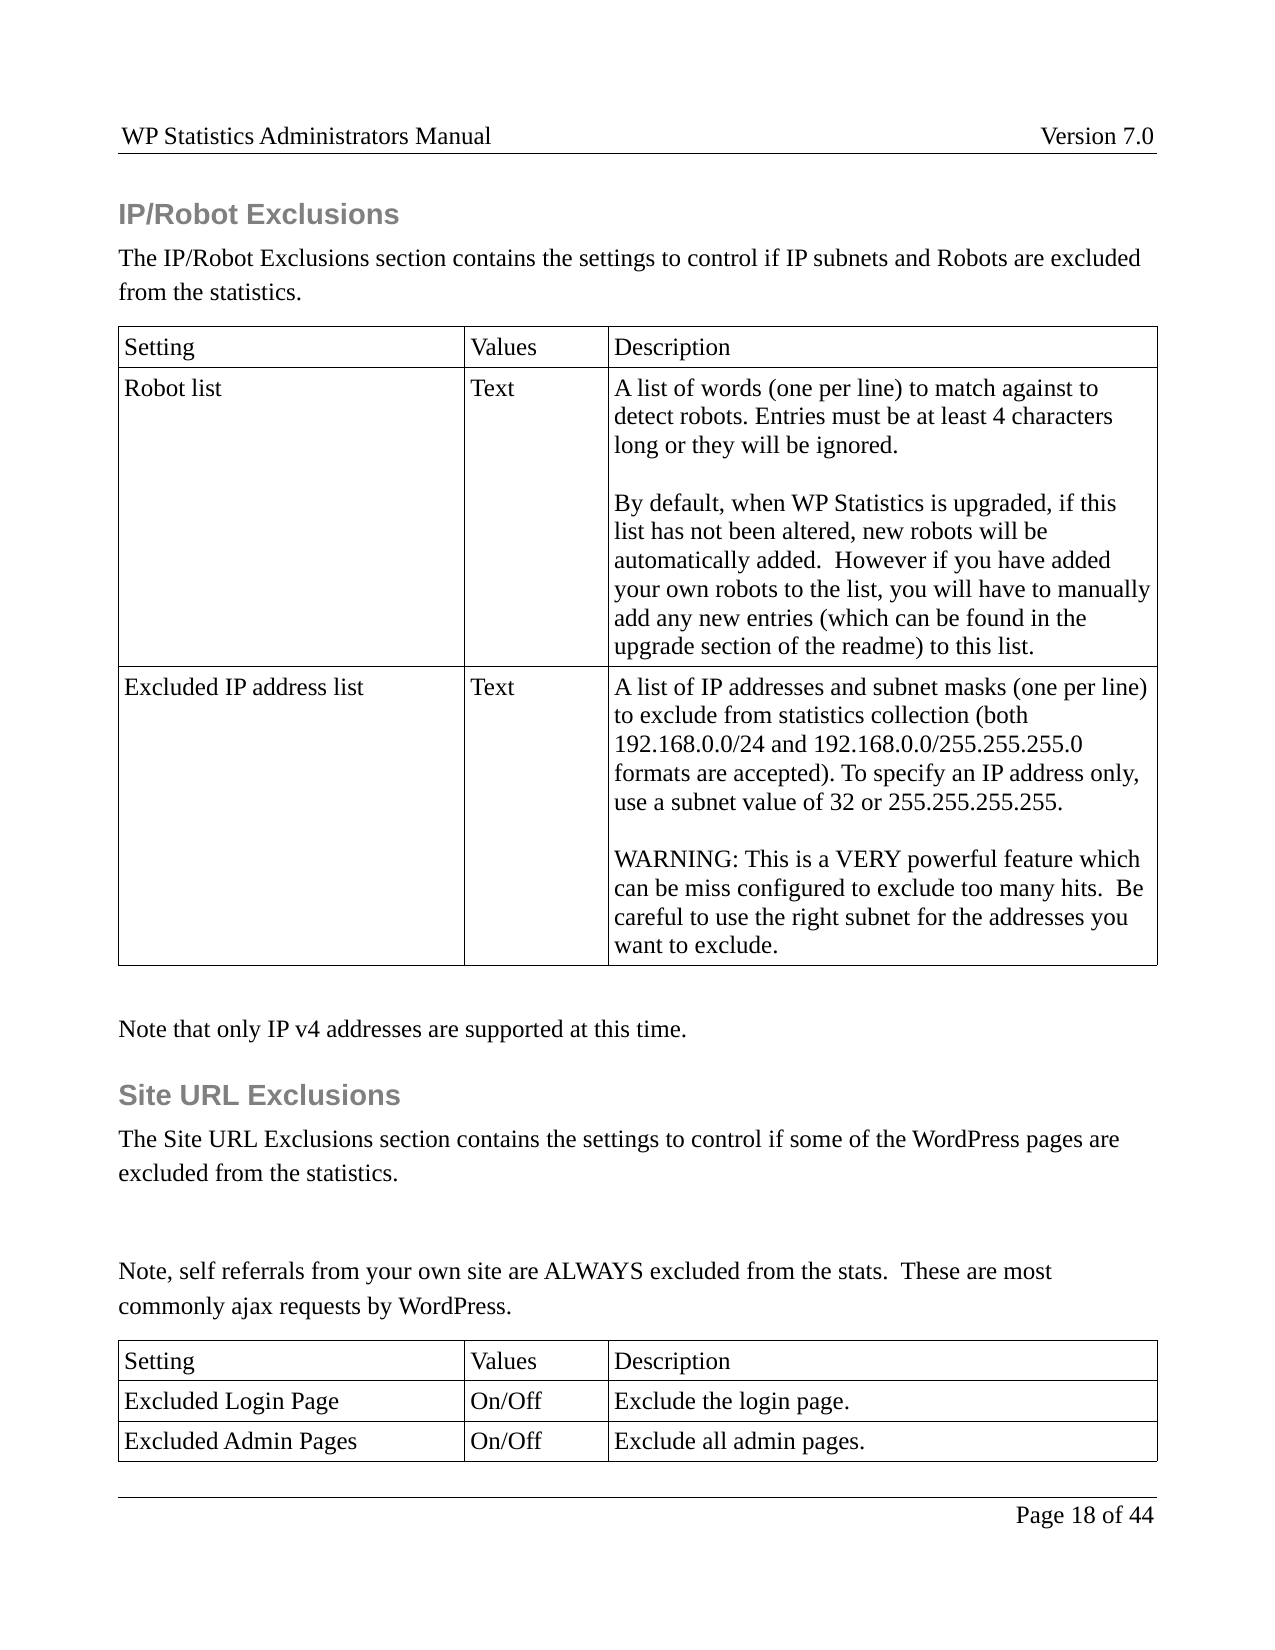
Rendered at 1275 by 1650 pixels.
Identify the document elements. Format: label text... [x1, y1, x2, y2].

table_header Description [609, 327, 1157, 367]
text The IP/Robot Exclusions section contains the settings to control if IP subnets and Robots are excluded from the statistics. [118, 243, 1157, 306]
table_cell Excluded Admin Pages [119, 1422, 464, 1461]
table_header Values [465, 327, 608, 367]
table_cell Text [465, 368, 608, 666]
table_cell Robot list [119, 368, 464, 666]
table_cell Exclude all admin pages. [609, 1422, 1157, 1461]
text Note, self referrals from your own site are ALWAYS excluded from the stats. These are most commonly ajax requests by WordPress. [118, 1256, 1157, 1319]
table_header Setting [119, 1341, 464, 1380]
table_cell On/Off [465, 1422, 608, 1461]
table_header Setting [119, 327, 464, 367]
table_cell On/Off [465, 1381, 608, 1421]
table_cell Excluded Login Page [119, 1381, 464, 1421]
table_cell Excluded IP address list [119, 667, 464, 965]
table_header Values [465, 1341, 608, 1380]
subtitle Site URL Exclusions [118, 1078, 1157, 1111]
table_cell A list of IP addresses and subnet masks (one per line) to exclude from statistics collection (both 192.168.0.0/24 and 192.168.0.0/255.255.255.0 formats are accepted). To specify an IP address only, use a subnet value of 32 or 255.255.255.255. WARNING: This is a VERY powerful feature which can be miss configured to exclude too many hits. Be careful to use the right subnet for the addresses you want to exclude. [609, 667, 1157, 965]
text The Site URL Exclusions section contains the settings to control if some of the WordPress pages are excluded from the statistics. [118, 1124, 1157, 1187]
subtitle IP/Robot Exclusions [118, 197, 1157, 230]
table_header Description [609, 1341, 1157, 1380]
text Note that only IP v4 addresses are supported at this time. [118, 1014, 1157, 1043]
table_cell Text [465, 667, 608, 965]
table_cell A list of words (one per line) to match against to detect robots. Entries must be at least 4 characters long or they will be ignored. By default, when WP Statistics is upgraded, if this list has not been altered, new robots will be automatically added. However if you have added your own robots to the list, you will have to manually add any new entries (which can be found in the upgrade section of the readme) to this list. [609, 368, 1157, 666]
table_cell Exclude the login page. [609, 1381, 1157, 1421]
